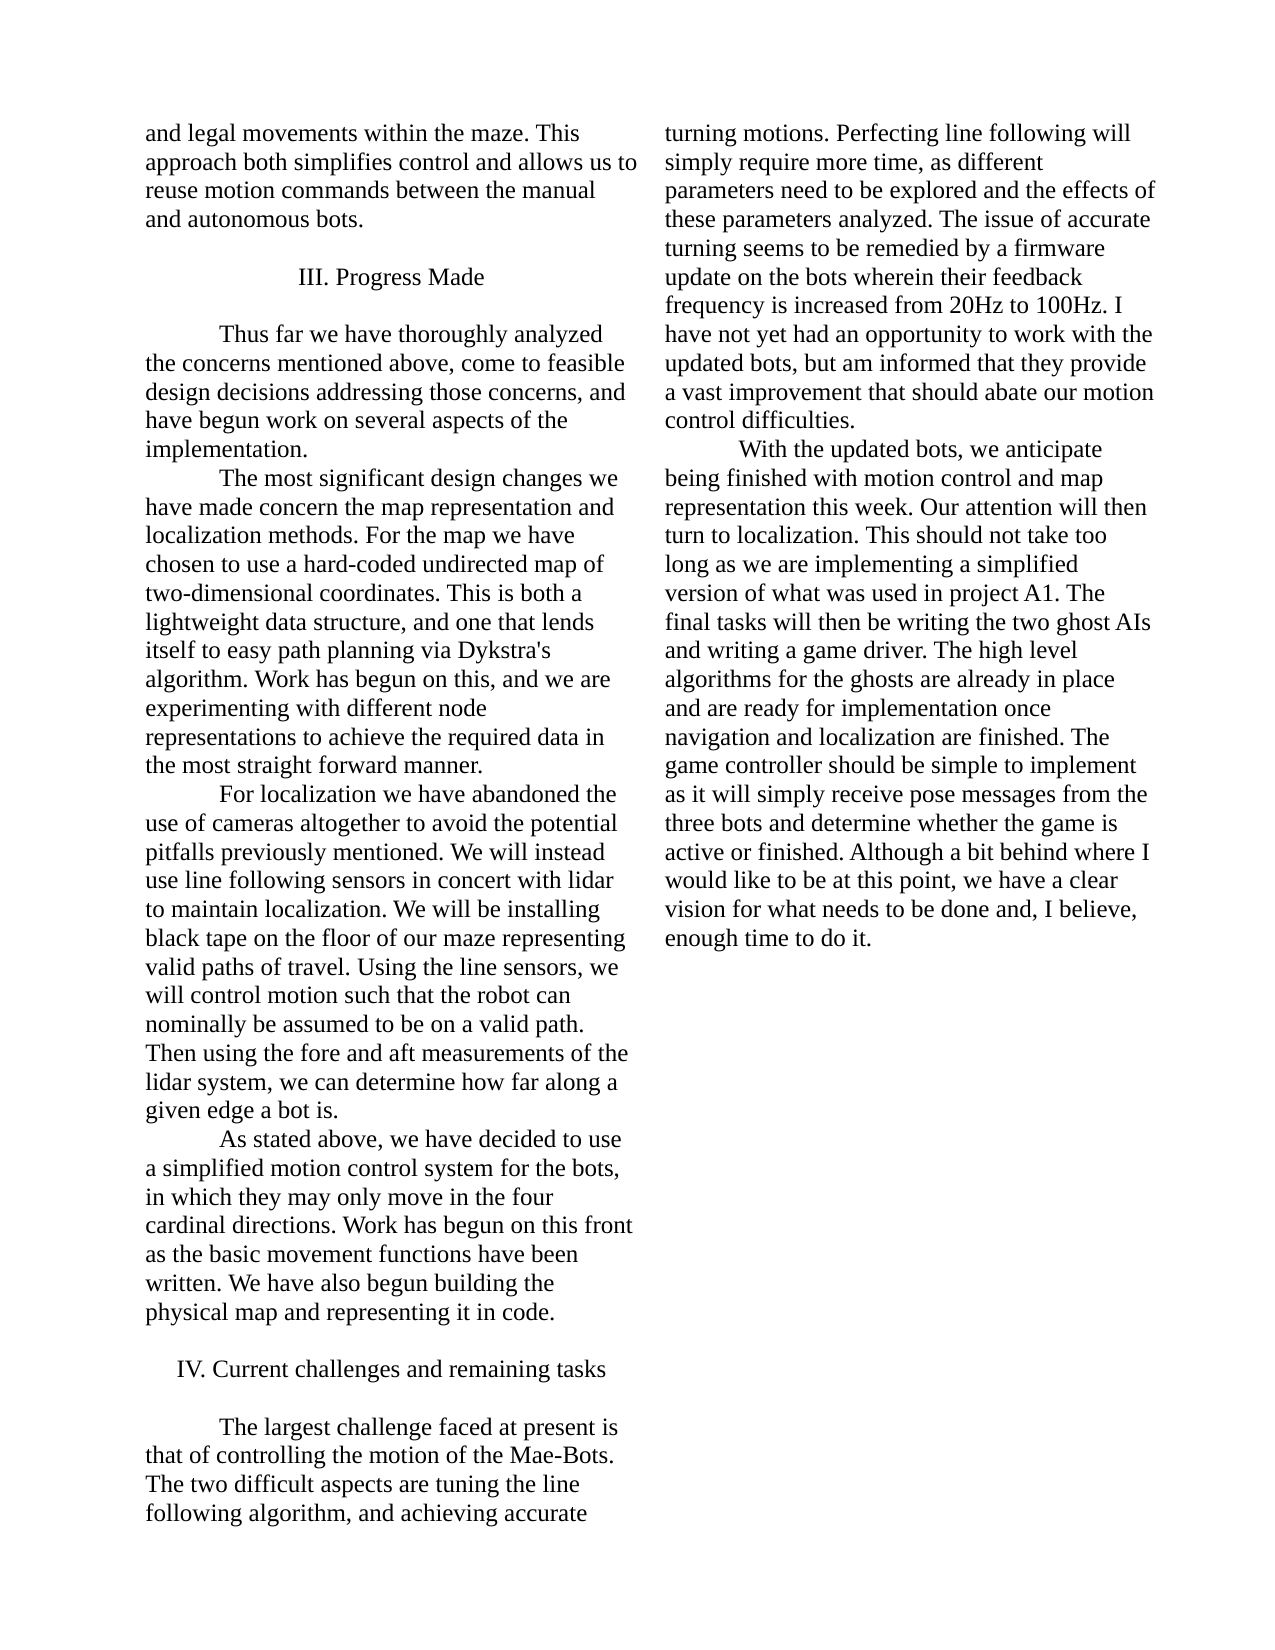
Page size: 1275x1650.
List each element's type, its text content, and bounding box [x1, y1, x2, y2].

text turning motions. Perfecting line following will simply require more time, as different parameters need to be explored and the effects of these parameters analyzed. The issue of accurate turning seems to be remedied by a firmware update on the bots wherein their feedback frequency is increased from 20Hz to 100Hz. I have not yet had an opportunity to work with the updated bots, but am informed that they provide a vast improvement that should abate our motion control difficulties. [664, 118, 1157, 434]
text With the updated bots, we anticipate being finished with motion control and map representation this week. Our attention will then turn to localization. This should not take too long as we are implementing a simplified version of what was used in project A1. The final tasks will then be writing the two ghost AIs and writing a game driver. The high level algorithms for the ghosts are already in place and are ready for implementation once navigation and localization are finished. The game controller should be simple to implement as it will simply receive pose messages from the three bots and determine whether the game is active or finished. Although a bit behind where I would like to be at this point, we have a clear vision for what needs to be done and, I believe, enough time to do it. [664, 434, 1157, 952]
text Thus far we have thoroughly analyzed the concerns mentioned above, come to feasible design decisions addressing those concerns, and have begun work on several aspects of the implementation. [145, 319, 637, 463]
text The largest challenge faced at present is that of controlling the motion of the Mae-Bots. The two difficult aspects are tuning the line following algorithm, and achieving accurate [145, 1412, 637, 1527]
text As stated above, we have decided to use a simplified motion control system for the bots, in which they may only move in the four cardinal directions. Work has begun on this front as the basic movement functions have been written. We have also begun building the physical map and representing it in code. [145, 1124, 637, 1326]
text IV. Current challenges and remaining tasks [145, 1354, 637, 1383]
text For localization we have abandoned the use of cameras altogether to avoid the potential pitfalls previously mentioned. We will instead use line following sensors in concert with lidar to maintain localization. We will be installing black tape on the floor of our maze representing valid paths of travel. Using the line sensors, we will control motion such that the robot can nominally be assumed to be on a valid path. Then using the fore and aft measurements of the lidar system, we can determine how far along a given edge a bot is. [145, 779, 637, 1124]
text III. Progress Made [145, 262, 637, 291]
text The most significant design changes we have made concern the map representation and localization methods. For the map we have chosen to use a hard-coded undirected map of two-dimensional coordinates. This is both a lightweight data structure, and one that lends itself to easy path planning via Dykstra's algorithm. Work has begun on this, and we are experimenting with different node representations to achieve the required data in the most straight forward manner. [145, 463, 637, 779]
text and legal movements within the maze. This approach both simplifies control and allows us to reuse motion commands between the manual and autonomous bots. [145, 118, 637, 233]
